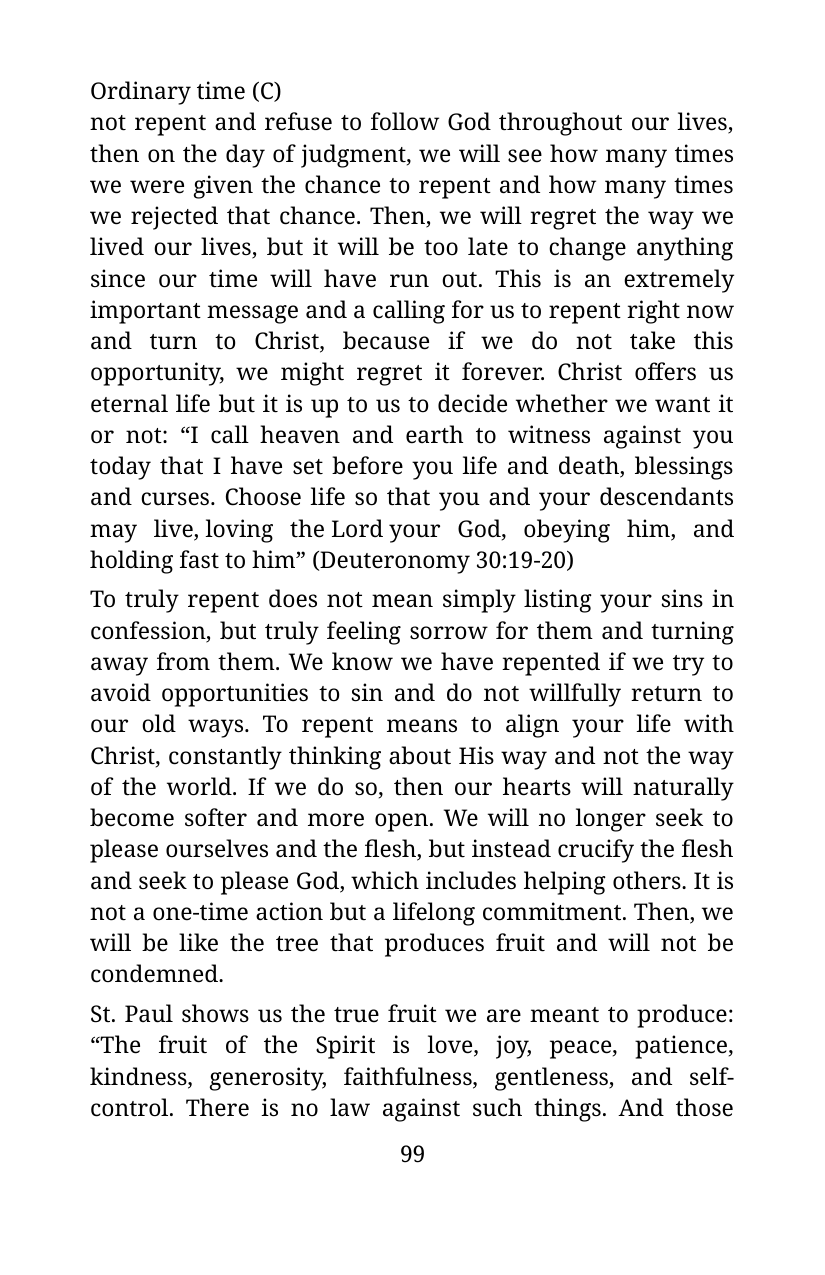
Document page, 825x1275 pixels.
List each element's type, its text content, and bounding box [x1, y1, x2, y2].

text St. Paul shows us the true fruit we are meant to produce: “The fruit of the Spirit is love, joy, peace, patience, kindness, generosity, faithfulness, gentleness, and self-control. There is no law against such things. And those [90, 998, 735, 1123]
text not repent and refuse to follow God throughout our lives, then on the day of judgment, we will see how many times we were given the chance to repent and how many times we rejected that chance. Then, we will regret the way we lived our lives, but it will be too late to change anything since our time will have run out. This is an extremely important message and a calling for us to repent right now and turn to Christ, because if we do not take this opportunity, we might regret it forever. Christ offers us eternal life but it is up to us to decide whether we want it or not: “I call heaven and earth to witness against you today that I have set before you life and death, blessings and curses. Choose life so that you and your descendants may live, loving the Lord your God, obeying him, and holding fast to him” (Deuteronomy 30:19-20) [90, 106, 735, 575]
text To truly repent does not mean simply listing your sins in confession, but truly feeling sorrow for them and turning away from them. We know we have repented if we try to avoid opportunities to sin and do not willfully return to our old ways. To repent means to align your life with Christ, constantly thinking about His way and not the way of the world. If we do so, then our hearts will naturally become softer and more open. We will no longer seek to please ourselves and the flesh, but instead crucify the flesh and seek to please God, which includes helping others. It is not a one-time action but a lifelong commitment. Then, we will be like the tree that produces fruit and will not be condemned. [90, 583, 735, 989]
